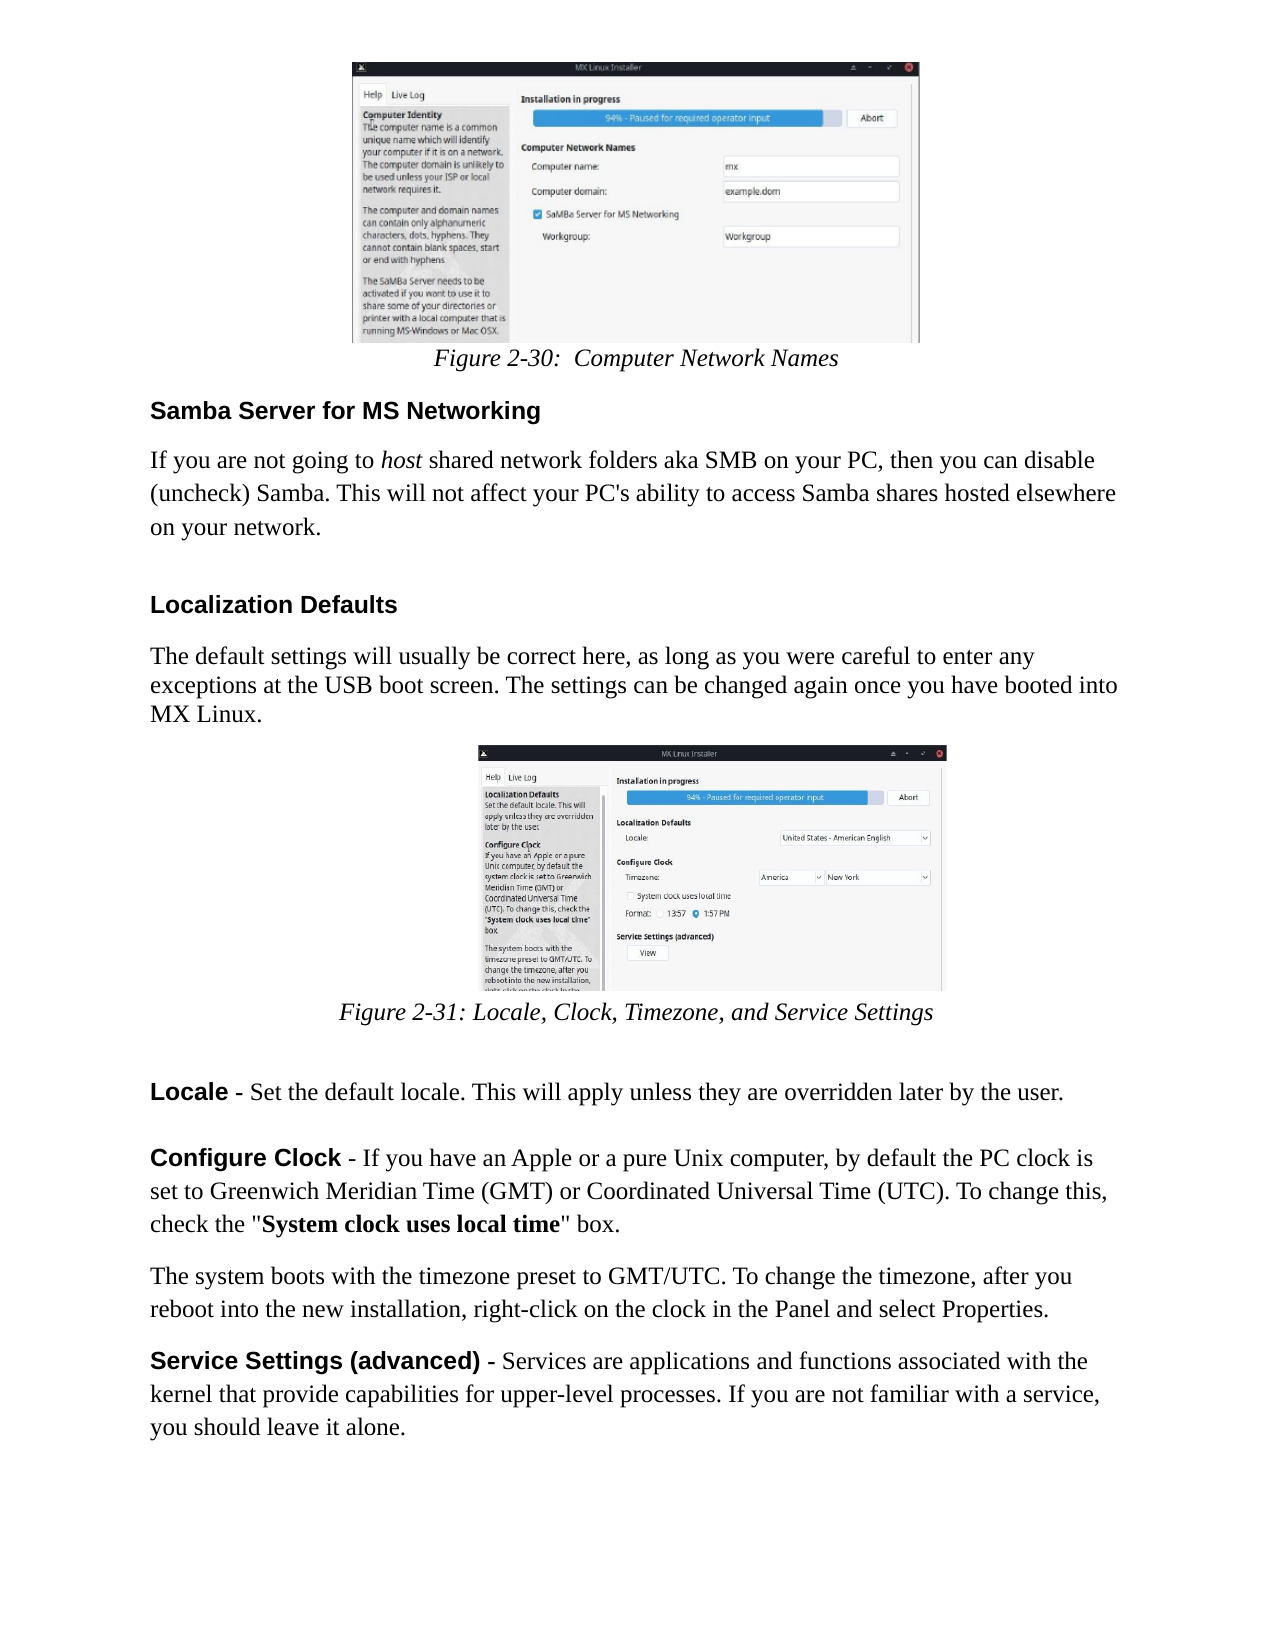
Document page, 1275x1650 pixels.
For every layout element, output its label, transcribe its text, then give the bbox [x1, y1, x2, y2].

text - Services are applications and functions associated with the kernel that provide capabilities for upper-level processes. If you are not familiar with a service, you should leave it alone. [150, 1346, 1125, 1441]
subtitle Locale [150, 1077, 229, 1106]
text Figure 2-31: Locale, Clock, Timezone, and Service Settings [150, 991, 1125, 1025]
text - Set the default locale. This will apply unless they are overridden later by the user. [229, 1077, 1125, 1106]
subtitle Configure Clock [150, 1143, 342, 1172]
subtitle Samba Server for MS Networking [150, 396, 1125, 425]
picture [352, 62, 923, 343]
text Figure 2-30: Computer Network Names [150, 343, 1125, 371]
text The system boots with the timezone preset to GMT/UTC. To change the timezone, after you reboot into the new installation, right-click on the clock in the Panel and select Properties. [150, 1261, 1125, 1323]
subtitle Localization Defaults [150, 590, 1125, 619]
text If you are not going to host shared network folders aka SMB on your PC, then you can disable (uncheck) Samba. This will not affect your PC's ability to access Samba shares hosted elsewhere on your network. [150, 446, 1125, 540]
picture [478, 744, 947, 991]
subtitle Service Settings (advanced) [150, 1346, 481, 1374]
text The default settings will usually be correct here, as long as you were careful to enter any exceptions at the USB boot screen. The settings can be changed again once you have booted into MX Linux. [150, 641, 1125, 728]
text - If you have an Apple or a pure Unix computer, by default the PC clock is set to Greenwich Meridian Time (GMT) or Coordinated Universal Time (UTC). To change this, check the "System clock uses local time" box. [150, 1143, 1125, 1238]
